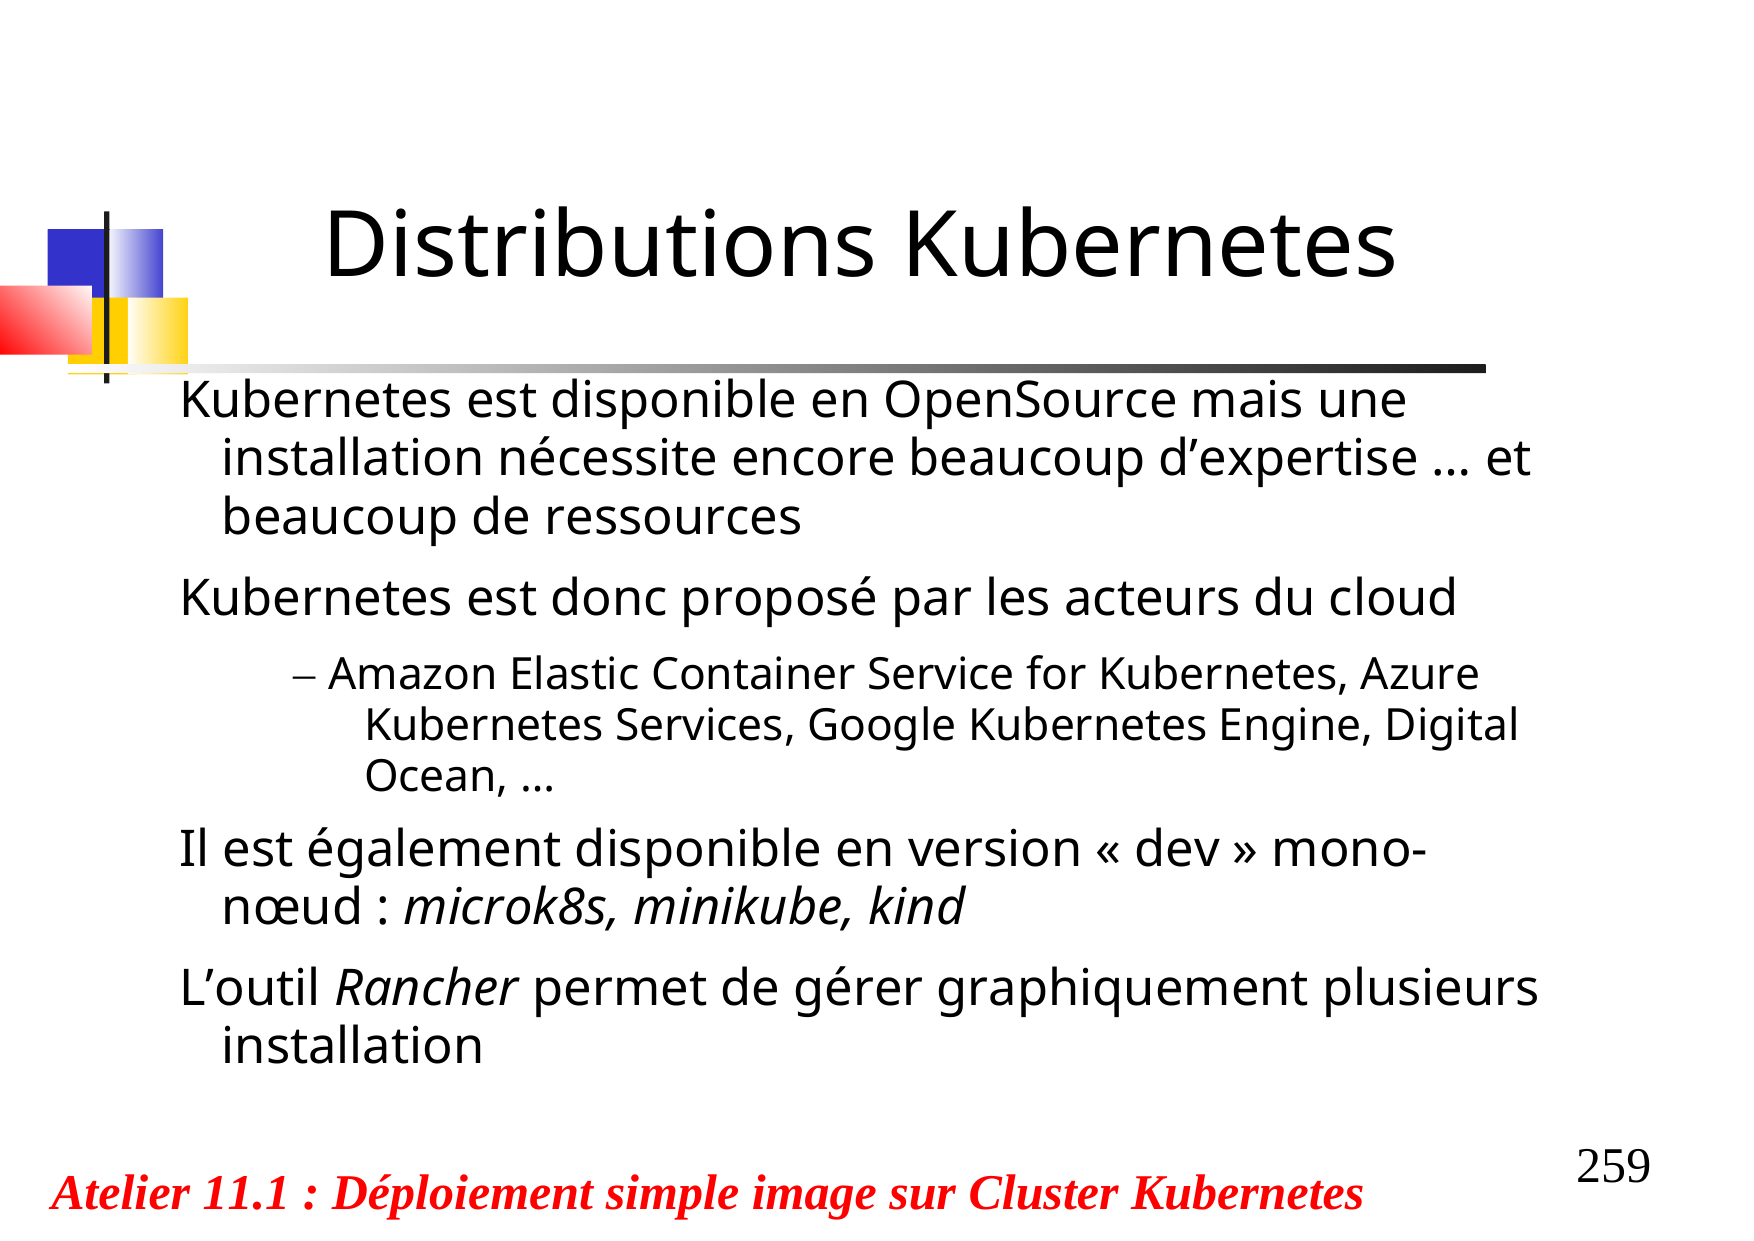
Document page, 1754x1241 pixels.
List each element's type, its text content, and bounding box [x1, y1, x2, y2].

title Distributions Kubernetes [179, 139, 1567, 351]
text_box Atelier 11.1 : Déploiement simple image sur Cluster Kubernetes [36, 1156, 1381, 1241]
list Kubernetes est disponible en OpenSource mais une installation nécessite encore beaucoup d’expertise … et beaucoup de ressources Kubernetes est donc proposé par les acteurs du cloud Amazon Elastic Container Service for Kubernetes, Azure Kubernetes Services, Google Kubernetes Engine, Digital Ocean, … Il est également disponible en version « dev » mono-nœud : microk8s, minikube, kind L’outil Rancher permet de gérer graphiquement plusieurs installation [179, 371, 1567, 1091]
